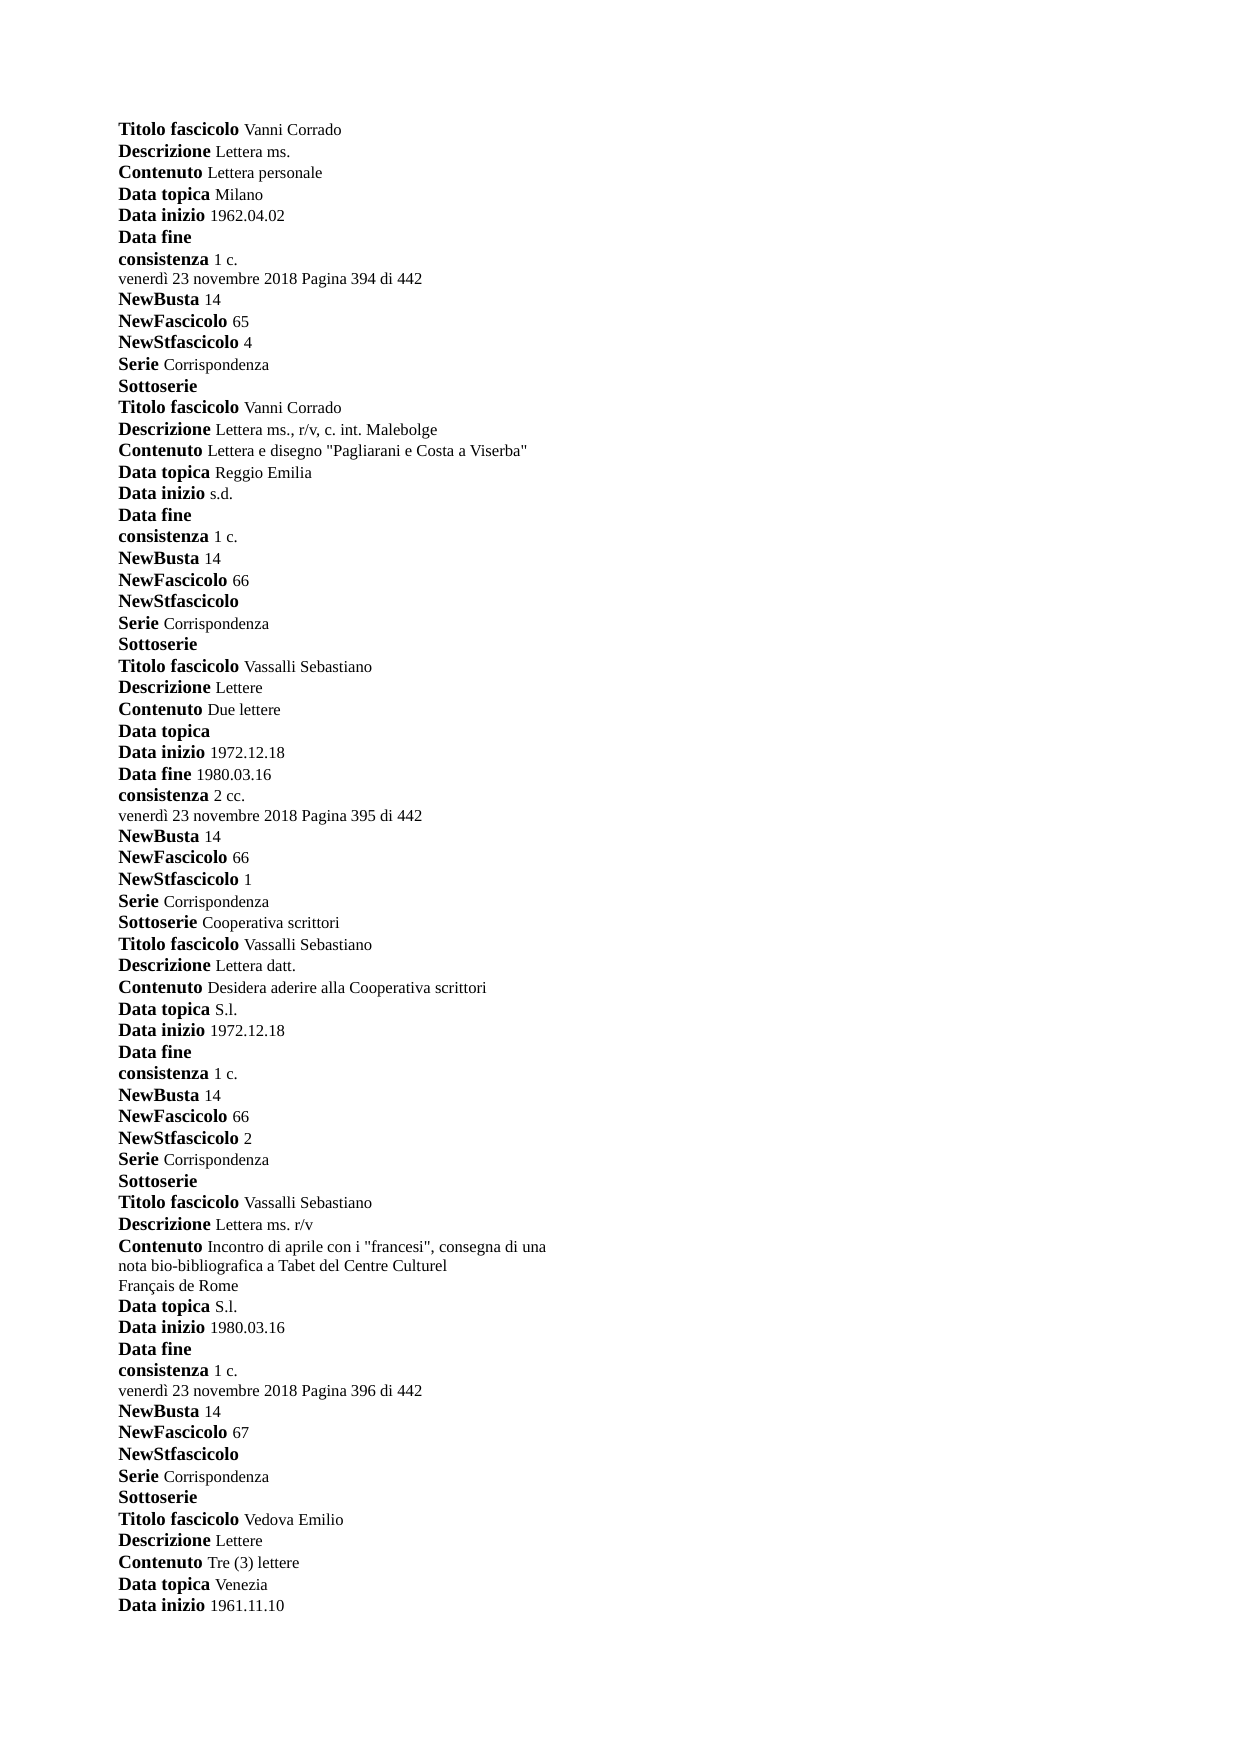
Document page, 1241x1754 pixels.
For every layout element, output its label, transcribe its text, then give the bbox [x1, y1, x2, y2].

text nota bio-bibliografica a Tabet del Centre Culturel [118, 1256, 1122, 1275]
text Data topica Venezia [118, 1572, 1122, 1594]
text Data fine 1980.03.16 [118, 763, 1122, 784]
text NewBusta 14 [118, 825, 1122, 846]
text Data topica Milano [118, 183, 1122, 204]
text Data fine [118, 226, 1122, 247]
text Descrizione Lettera datt. [118, 954, 1122, 976]
text Serie Corrispondenza [118, 1148, 1122, 1170]
text consistenza 1 c. [118, 1359, 1122, 1381]
text NewBusta 14 [118, 1084, 1122, 1105]
text consistenza 1 c. [118, 1062, 1122, 1084]
text Data topica [118, 719, 1122, 741]
text Descrizione Lettere [118, 1529, 1122, 1551]
text Serie Corrispondenza [118, 1464, 1122, 1486]
text Data fine [118, 1041, 1122, 1062]
text NewStfascicolo [118, 590, 1122, 612]
text venerdì 23 novembre 2018 Pagina 396 di 442 [118, 1381, 1122, 1400]
text NewBusta 14 [118, 1400, 1122, 1421]
text Data topica Reggio Emilia [118, 461, 1122, 482]
text Contenuto Tre (3) lettere [118, 1551, 1122, 1572]
text Data inizio 1972.12.18 [118, 741, 1122, 763]
text Titolo fascicolo Vassalli Sebastiano [118, 655, 1122, 676]
text NewBusta 14 [118, 547, 1122, 568]
text Serie Corrispondenza [118, 353, 1122, 374]
text Titolo fascicolo Vanni Corrado [118, 396, 1122, 418]
text NewFascicolo 66 [118, 568, 1122, 590]
text Descrizione Lettera ms. r/v [118, 1213, 1122, 1234]
text consistenza 2 cc. [118, 784, 1122, 806]
text NewStfascicolo 1 [118, 868, 1122, 889]
text Sottoserie Cooperativa scrittori [118, 911, 1122, 933]
text Data fine [118, 1338, 1122, 1359]
text Descrizione Lettera ms. [118, 140, 1122, 161]
text Sottoserie [118, 1170, 1122, 1191]
text Data fine [118, 504, 1122, 525]
text venerdì 23 novembre 2018 Pagina 395 di 442 [118, 806, 1122, 825]
text Contenuto Due lettere [118, 698, 1122, 719]
text Data inizio 1962.04.02 [118, 204, 1122, 226]
text Data topica S.l. [118, 1294, 1122, 1316]
text Sottoserie [118, 1486, 1122, 1508]
text Titolo fascicolo Vassalli Sebastiano [118, 1191, 1122, 1213]
text Contenuto Incontro di aprile con i "francesi", consegna di una [118, 1234, 1122, 1256]
text Contenuto Desidera aderire alla Cooperativa scrittori [118, 976, 1122, 997]
text Sottoserie [118, 374, 1122, 396]
text consistenza 1 c. [118, 525, 1122, 547]
text NewFascicolo 67 [118, 1421, 1122, 1443]
text Descrizione Lettere [118, 676, 1122, 698]
text Data topica S.l. [118, 997, 1122, 1019]
text NewStfascicolo 2 [118, 1127, 1122, 1148]
text Titolo fascicolo Vassalli Sebastiano [118, 933, 1122, 954]
text Contenuto Lettera e disegno "Pagliarani e Costa a Viserba" [118, 439, 1122, 461]
text Data inizio 1961.11.10 [118, 1594, 1122, 1616]
text Data inizio s.d. [118, 482, 1122, 504]
text Titolo fascicolo Vanni Corrado [118, 118, 1122, 140]
text consistenza 1 c. [118, 247, 1122, 269]
text NewBusta 14 [118, 288, 1122, 310]
text Serie Corrispondenza [118, 612, 1122, 633]
text venerdì 23 novembre 2018 Pagina 394 di 442 [118, 269, 1122, 288]
text NewStfascicolo 4 [118, 331, 1122, 353]
text Data inizio 1980.03.16 [118, 1316, 1122, 1338]
text NewFascicolo 65 [118, 310, 1122, 331]
text Data inizio 1972.12.18 [118, 1019, 1122, 1041]
text NewFascicolo 66 [118, 846, 1122, 868]
text NewStfascicolo [118, 1443, 1122, 1464]
text Sottoserie [118, 633, 1122, 655]
text Français de Rome [118, 1275, 1122, 1294]
text NewFascicolo 66 [118, 1105, 1122, 1127]
text Titolo fascicolo Vedova Emilio [118, 1508, 1122, 1529]
text Serie Corrispondenza [118, 889, 1122, 911]
text Contenuto Lettera personale [118, 161, 1122, 183]
text Descrizione Lettera ms., r/v, c. int. Malebolge [118, 418, 1122, 439]
